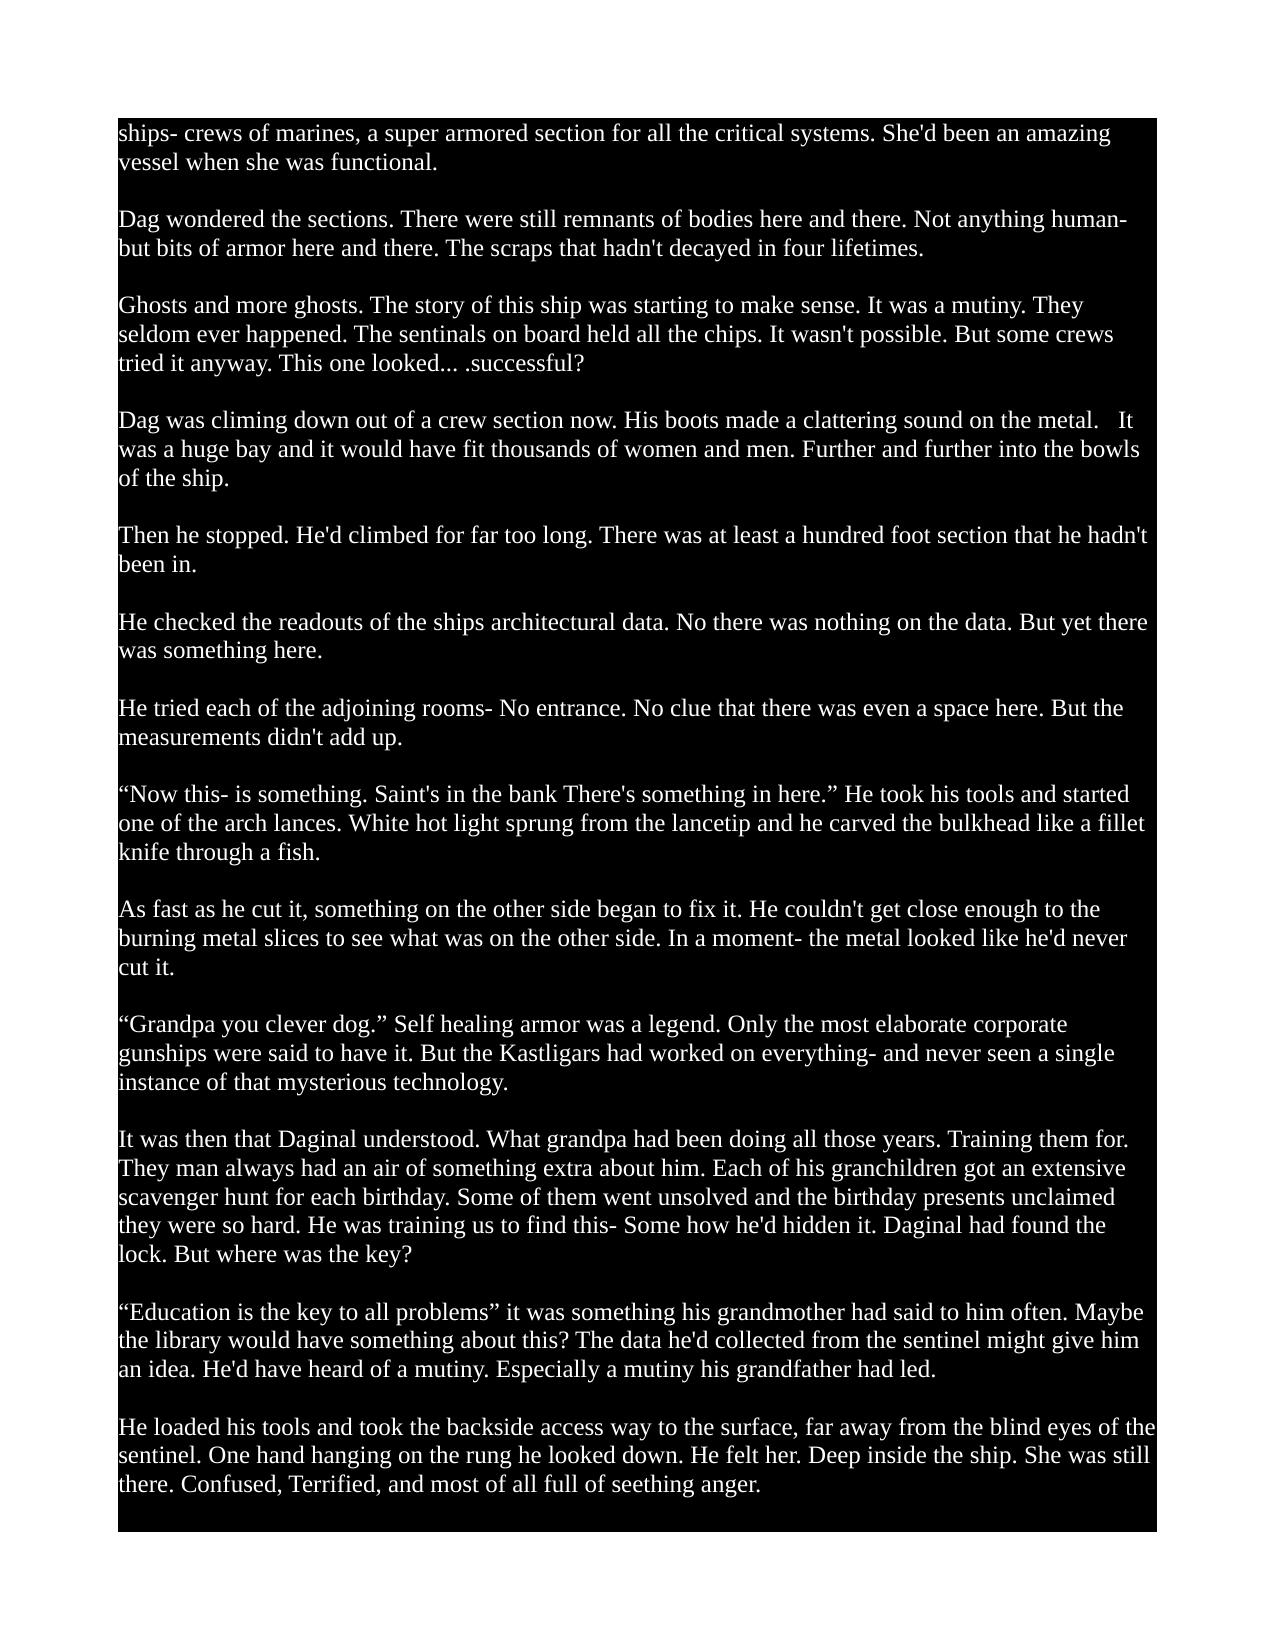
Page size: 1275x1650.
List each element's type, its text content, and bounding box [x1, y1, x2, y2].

text Ghosts and more ghosts. The story of this ship was starting to make sense. It was a mutiny. They seldom ever happened. The sentinals on board held all the chips. It wasn't possible. But some crews tried it anyway. This one looked... .successful? [118, 291, 1157, 377]
text ships- crews of marines, a super armored section for all the critical systems. She'd been an amazing vessel when she was functional. [118, 118, 1157, 176]
text He loaded his tools and took the backside access way to the surface, far away from the blind eyes of the sentinel. One hand hanging on the rung he looked down. He felt her. Deep inside the ship. She was still there. Confused, Terrified, and most of all full of seething anger. [118, 1412, 1157, 1527]
text “Education is the key to all problems” it was something his grandmother had said to him often. Maybe the library would have something about this? The data he'd collected from the sentinel might give him an idea. He'd have heard of a mutiny. Especially a mutiny his grandfather had led. [118, 1297, 1157, 1383]
text Then he stopped. He'd climbed for far too long. There was at least a hundred foot section that he hadn't been in. He checked the readouts of the ships architectural data. No there was nothing on the data. But yet there was something here. [118, 492, 1157, 664]
text Dag wondered the sections. There were still remnants of bodies here and there. Not anything human- but bits of armor here and there. The scraps that hadn't decayed in four lifetimes. [118, 204, 1157, 262]
text Dag was climing down out of a crew section now. His boots made a clattering sound on the metal. It was a huge bay and it would have fit thousands of women and men. Further and further into the bowls of the ship. [118, 406, 1157, 492]
text It was then that Daginal understood. What grandpa had been doing all those years. Training them for. They man always had an air of something extra about him. Each of his granchildren got an extensive scavenger hunt for each birthday. Some of them went unsolved and the birthday presents unclaimed they were so hard. He was training us to find this- Some how he'd hidden it. Daginal had found the lock. But where was the key? [118, 1124, 1157, 1268]
text He tried each of the adjoining rooms- No entrance. No clue that there was even a space here. But the measurements didn't add up. “Now this- is something. Saint's in the bank There's something in here.” He took his tools and started one of the arch lances. White hot light sprung from the lancetip and he carved the bulkhead like a fillet knife through a fish. As fast as he cut it, something on the other side began to fix it. He couldn't get close enough to the burning metal slices to see what was on the other side. In a moment- the metal looked like he'd never cut it. “Grandpa you clever dog.” Self healing armor was a legend. Only the most elaborate corporate gunships were said to have it. But the Kastligars had worked on everything- and never seen a single instance of that mysterious technology. [118, 693, 1157, 1096]
